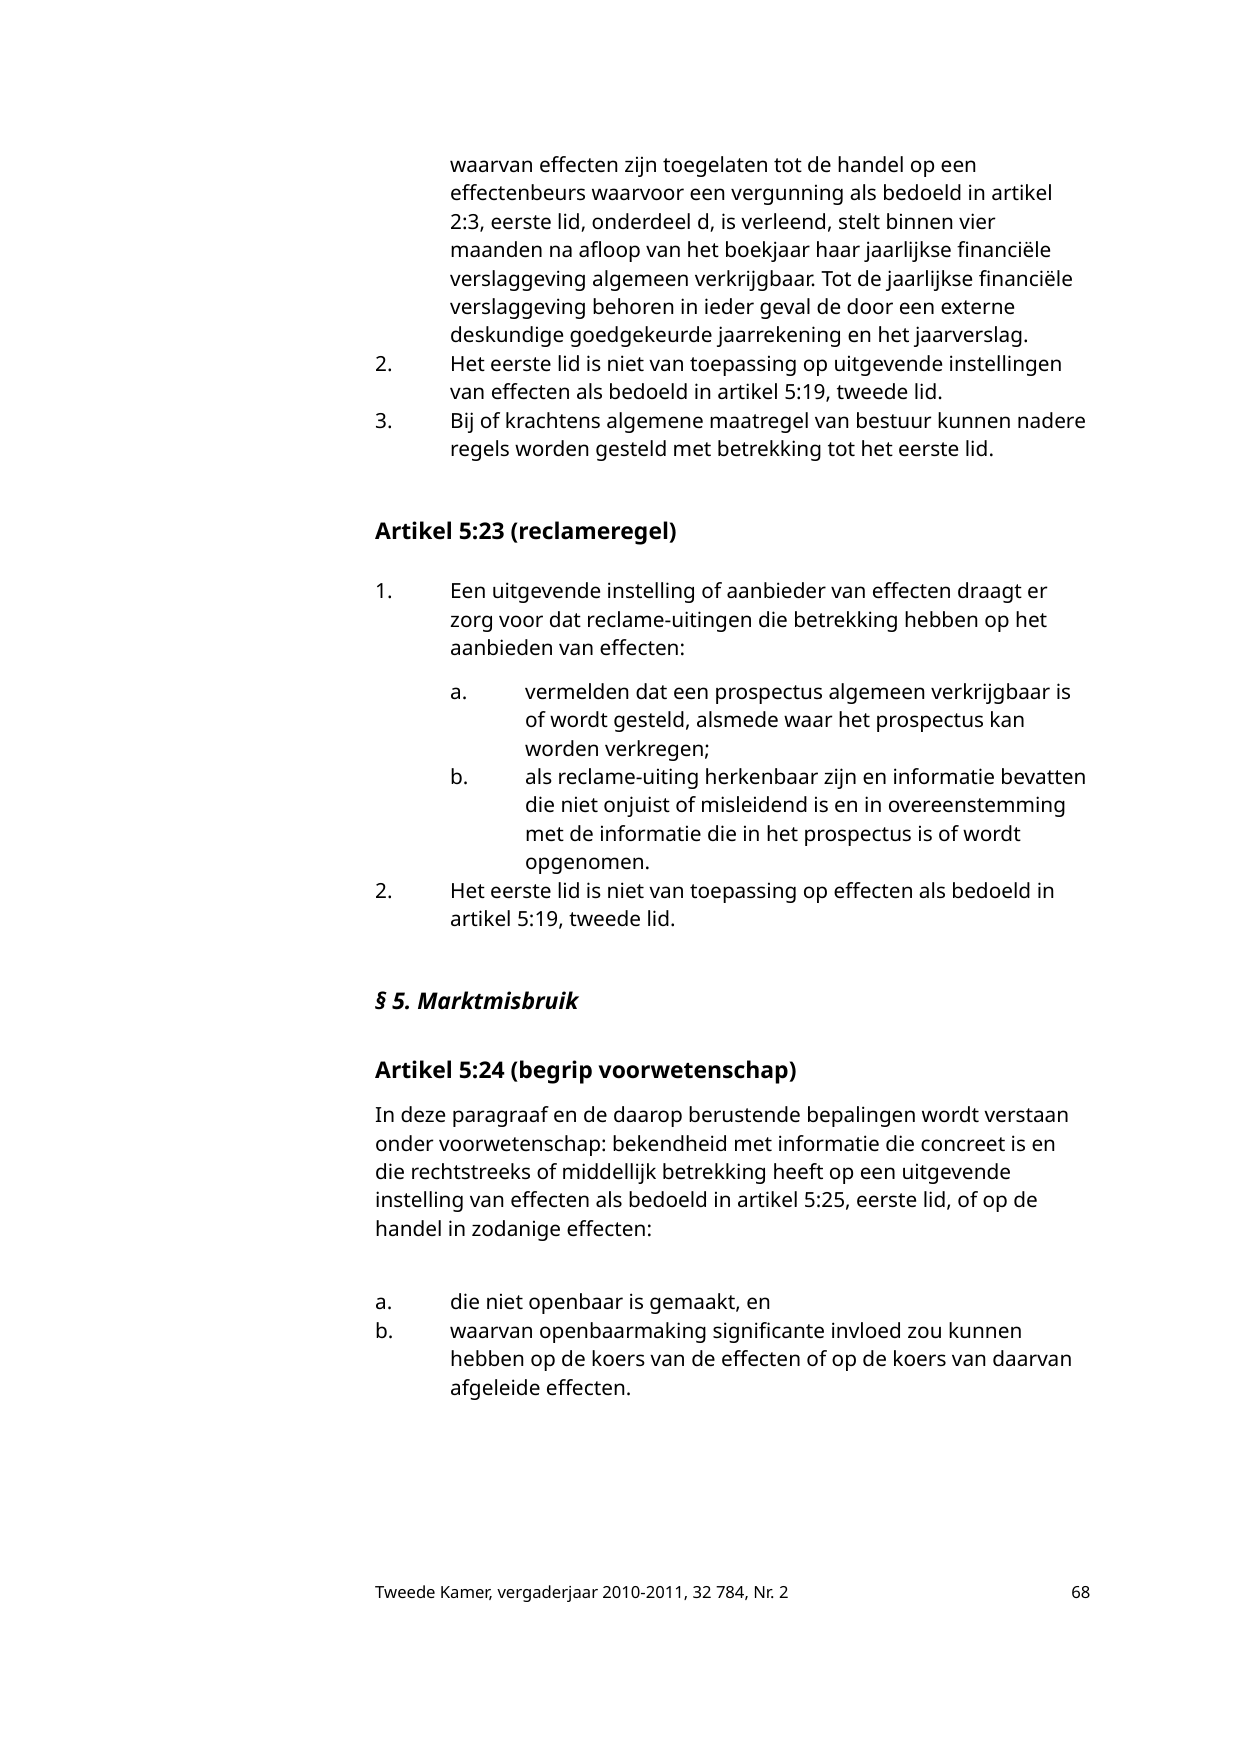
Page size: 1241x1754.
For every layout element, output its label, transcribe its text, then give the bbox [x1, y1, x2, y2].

list die niet openbaar is gemaakt, en [375, 1287, 1090, 1316]
list waarvan openbaarmaking significante invloed zou kunnen hebben op de koers van de effecten of op de koers van daarvan afgeleide effecten. [375, 1316, 1090, 1401]
list Bij of krachtens algemene maatregel van bestuur kunnen nadere regels worden gesteld met betrekking tot het eerste lid. [375, 406, 1090, 463]
list Een uitgevende instelling of aanbieder van effecten draagt er zorg voor dat reclame-uitingen die betrekking hebben op het aanbieden van effecten: [375, 577, 1090, 662]
subtitle Artikel 5:24 (begrip voorwetenschap) [375, 1054, 1090, 1085]
subtitle Artikel 5:23 (reclameregel) [375, 515, 1090, 547]
list vermelden dat een prospectus algemeen verkrijgbaar is of wordt gesteld, alsmede waar het prospectus kan worden verkregen; [450, 677, 1090, 762]
list als reclame-uiting herkenbaar zijn en informatie bevatten die niet onjuist of misleidend is en in overeenstemming met de informatie die in het prospectus is of wordt opgenomen. [450, 762, 1090, 876]
subtitle § 5. Marktmisbruik [375, 985, 1090, 1017]
list Het eerste lid is niet van toepassing op uitgevende instellingen van effecten als bedoeld in artikel 5:19, tweede lid. [375, 349, 1090, 406]
list Het eerste lid is niet van toepassing op effecten als bedoeld in artikel 5:19, tweede lid. [375, 876, 1090, 933]
list waarvan effecten zijn toegelaten tot de handel op een effectenbeurs waarvoor een vergunning als bedoeld in artikel 2:3, eerste lid, onderdeel d, is verleend, stelt binnen vier maanden na afloop van het boekjaar haar jaarlijkse financiële verslaggeving algemeen verkrijgbaar. Tot de jaarlijkse financiële verslaggeving behoren in ieder geval de door een externe deskundige goedgekeurde jaarrekening en het jaarverslag. [375, 150, 1090, 349]
text In deze paragraaf en de daarop berustende bepalingen wordt verstaan onder voorwetenschap: bekendheid met informatie die concreet is en die rechtstreeks of middellijk betrekking heeft op een uitgevende instelling van effecten als bedoeld in artikel 5:25, eerste lid, of op de handel in zodanige effecten: [375, 1100, 1090, 1242]
